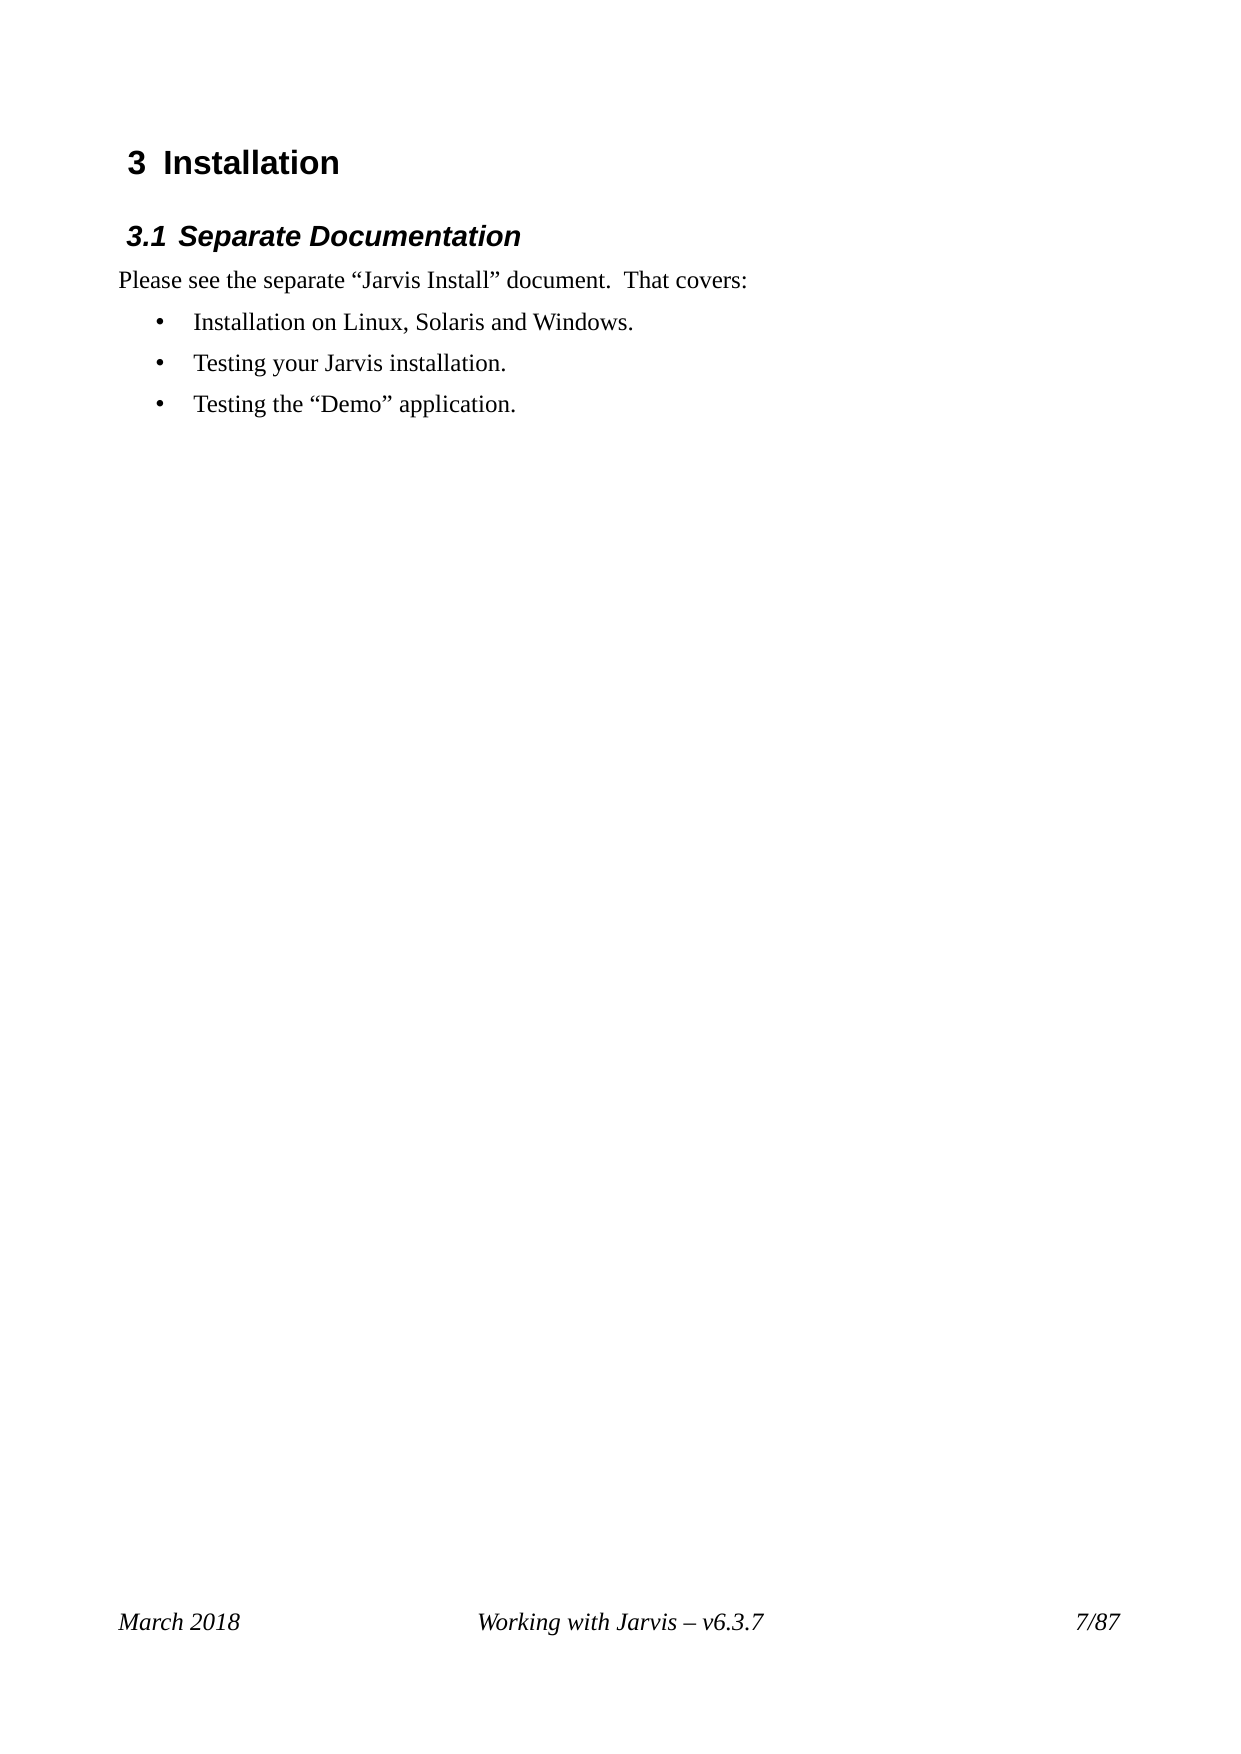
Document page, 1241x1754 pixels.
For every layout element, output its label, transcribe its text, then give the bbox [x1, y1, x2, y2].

list Testing your Jarvis installation. [156, 348, 1122, 377]
list Installation on Linux, Solaris and Windows. [156, 307, 1122, 335]
text Please see the separate “Jarvis Install” document. That covers: [118, 265, 1122, 294]
list Testing the “Demo” application. [156, 389, 1122, 418]
subtitle Separate Documentation [118, 219, 1122, 253]
subtitle Installation [118, 143, 1122, 182]
